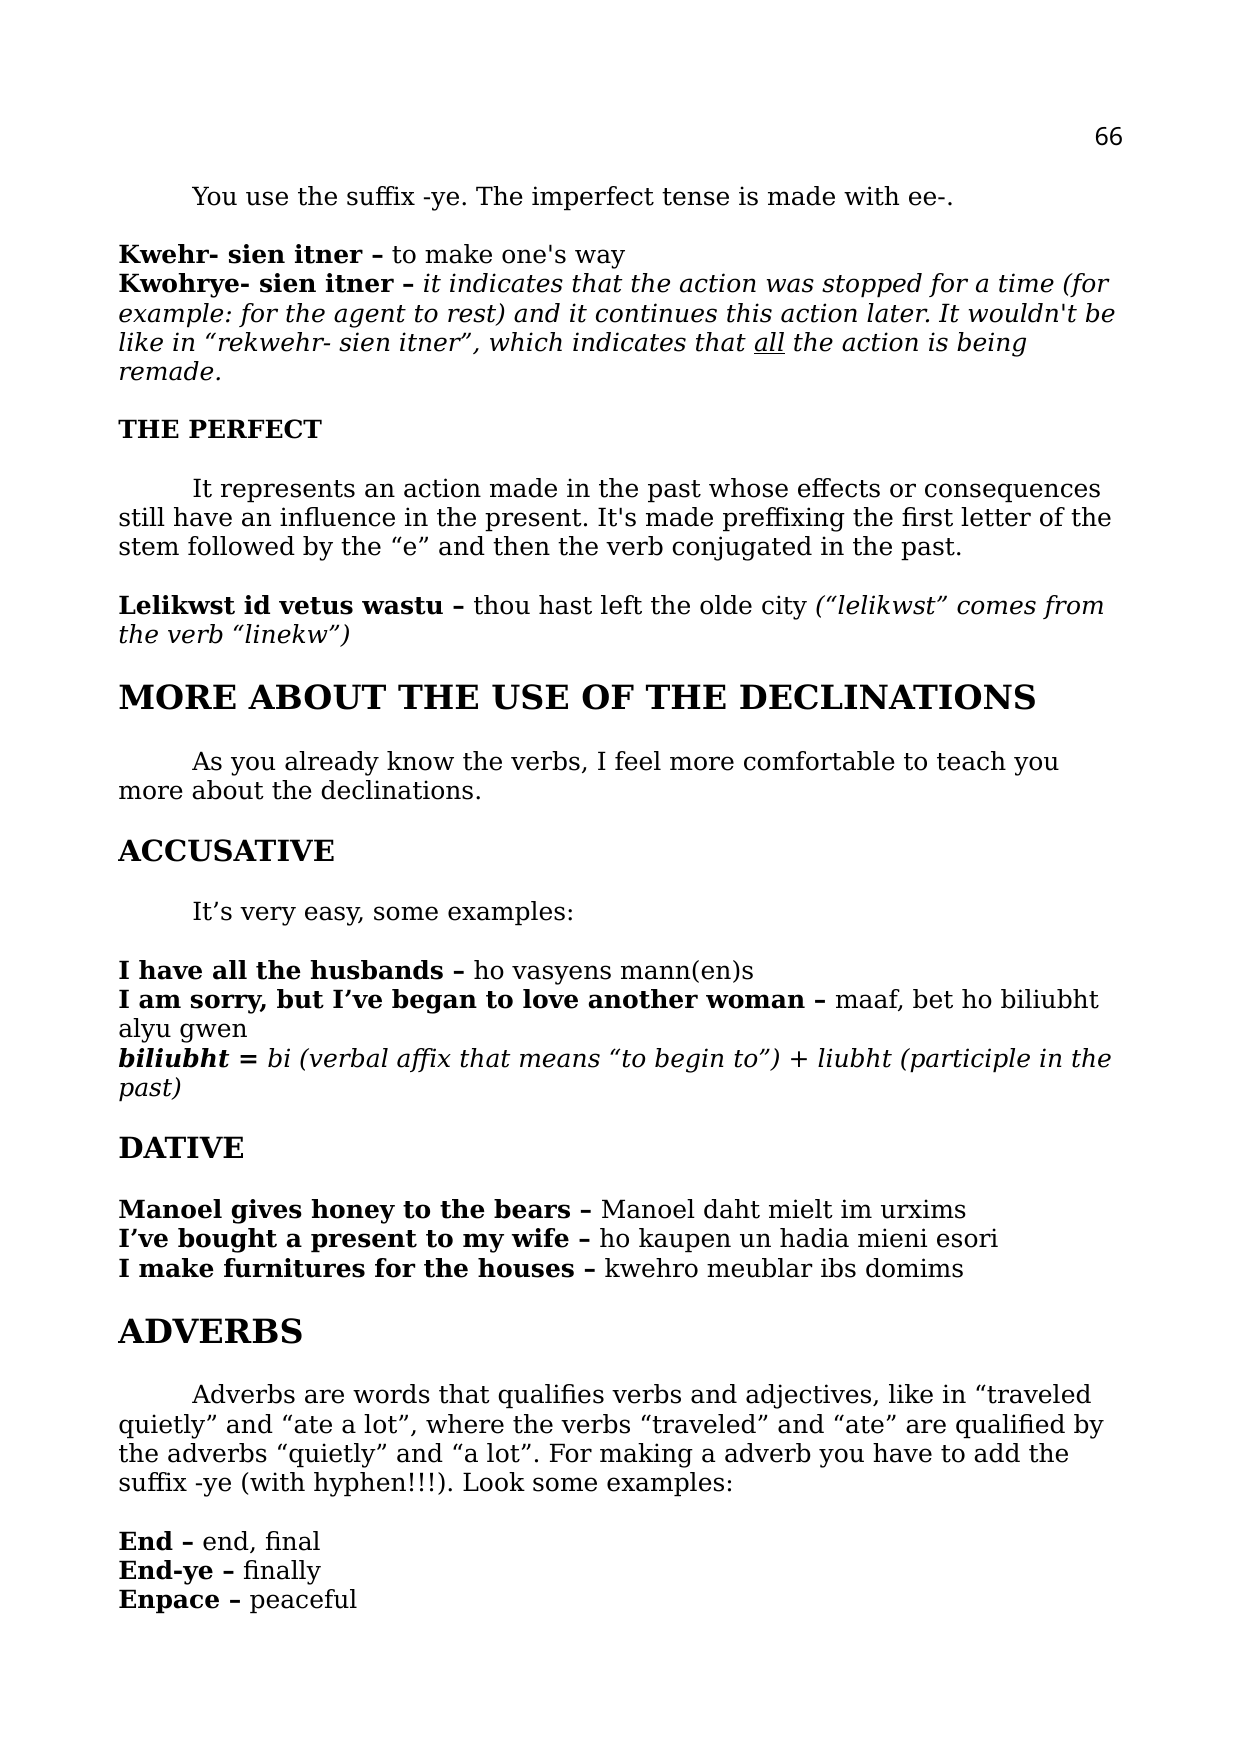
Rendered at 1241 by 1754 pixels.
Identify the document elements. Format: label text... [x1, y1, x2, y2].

text End-ye – finally [118, 1556, 1123, 1585]
text Kwehr- sien itner – to make one's way [118, 240, 1123, 269]
subtitle ADVERBS [118, 1312, 1123, 1351]
text It’s very easy, some examples: [118, 898, 1123, 927]
text You use the suffix -ye. The imperfect tense is made with ee-. [118, 182, 1123, 211]
text I am sorry, but I’ve began to love another woman – maaf, bet ho biliubht alyu gwen [118, 985, 1123, 1044]
text Kwohrye- sien itner – it indicates that the action was stopped for a time (for example: for the agent to rest) and it continues this action later. It wouldn't be like in “rekwehr- sien itner”, which indicates that all the action is being remade. [118, 269, 1123, 386]
text biliubht = bi (verbal affix that means “to begin to”) + liubht (participle in the past) [118, 1044, 1123, 1102]
text Adverbs are words that qualifies verbs and adjectives, like in “traveled quietly” and “ate a lot”, where the verbs “traveled” and “ate” are qualified by the adverbs “quietly” and “a lot”. For making a adverb you have to add the suffix -ye (with hyphen!!!). Look some examples: [118, 1381, 1123, 1497]
text I have all the husbands – ho vasyens mann(en)s [118, 956, 1123, 985]
text Lelikwst id vetus wastu – thou hast left the olde city (“lelikwst” comes from the verb “linekw”) [118, 591, 1123, 649]
text Manoel gives honey to the bears – Manoel daht mielt im urxims I’ve bought a present to my wife – ho kaupen un hadia mieni esori I make furnitures for the houses – kwehro meublar ibs domims [118, 1195, 1123, 1283]
subtitle DATIVE [118, 1132, 1123, 1166]
subtitle THE PERFECT [118, 415, 1123, 445]
text Enpace – peaceful [118, 1585, 1123, 1614]
subtitle ACCUSATIVE [118, 834, 1123, 868]
text It represents an action made in the past whose effects or consequences still have an influence in the present. It's made preffixing the first letter of the stem followed by the “e” and then the verb conjugated in the past. [118, 474, 1123, 561]
text As you already know the verbs, I feel more comfortable to teach you more about the declinations. [118, 747, 1123, 805]
subtitle MORE ABOUT THE USE OF THE DECLINATIONS [118, 678, 1123, 717]
text End – end, final [118, 1526, 1123, 1556]
